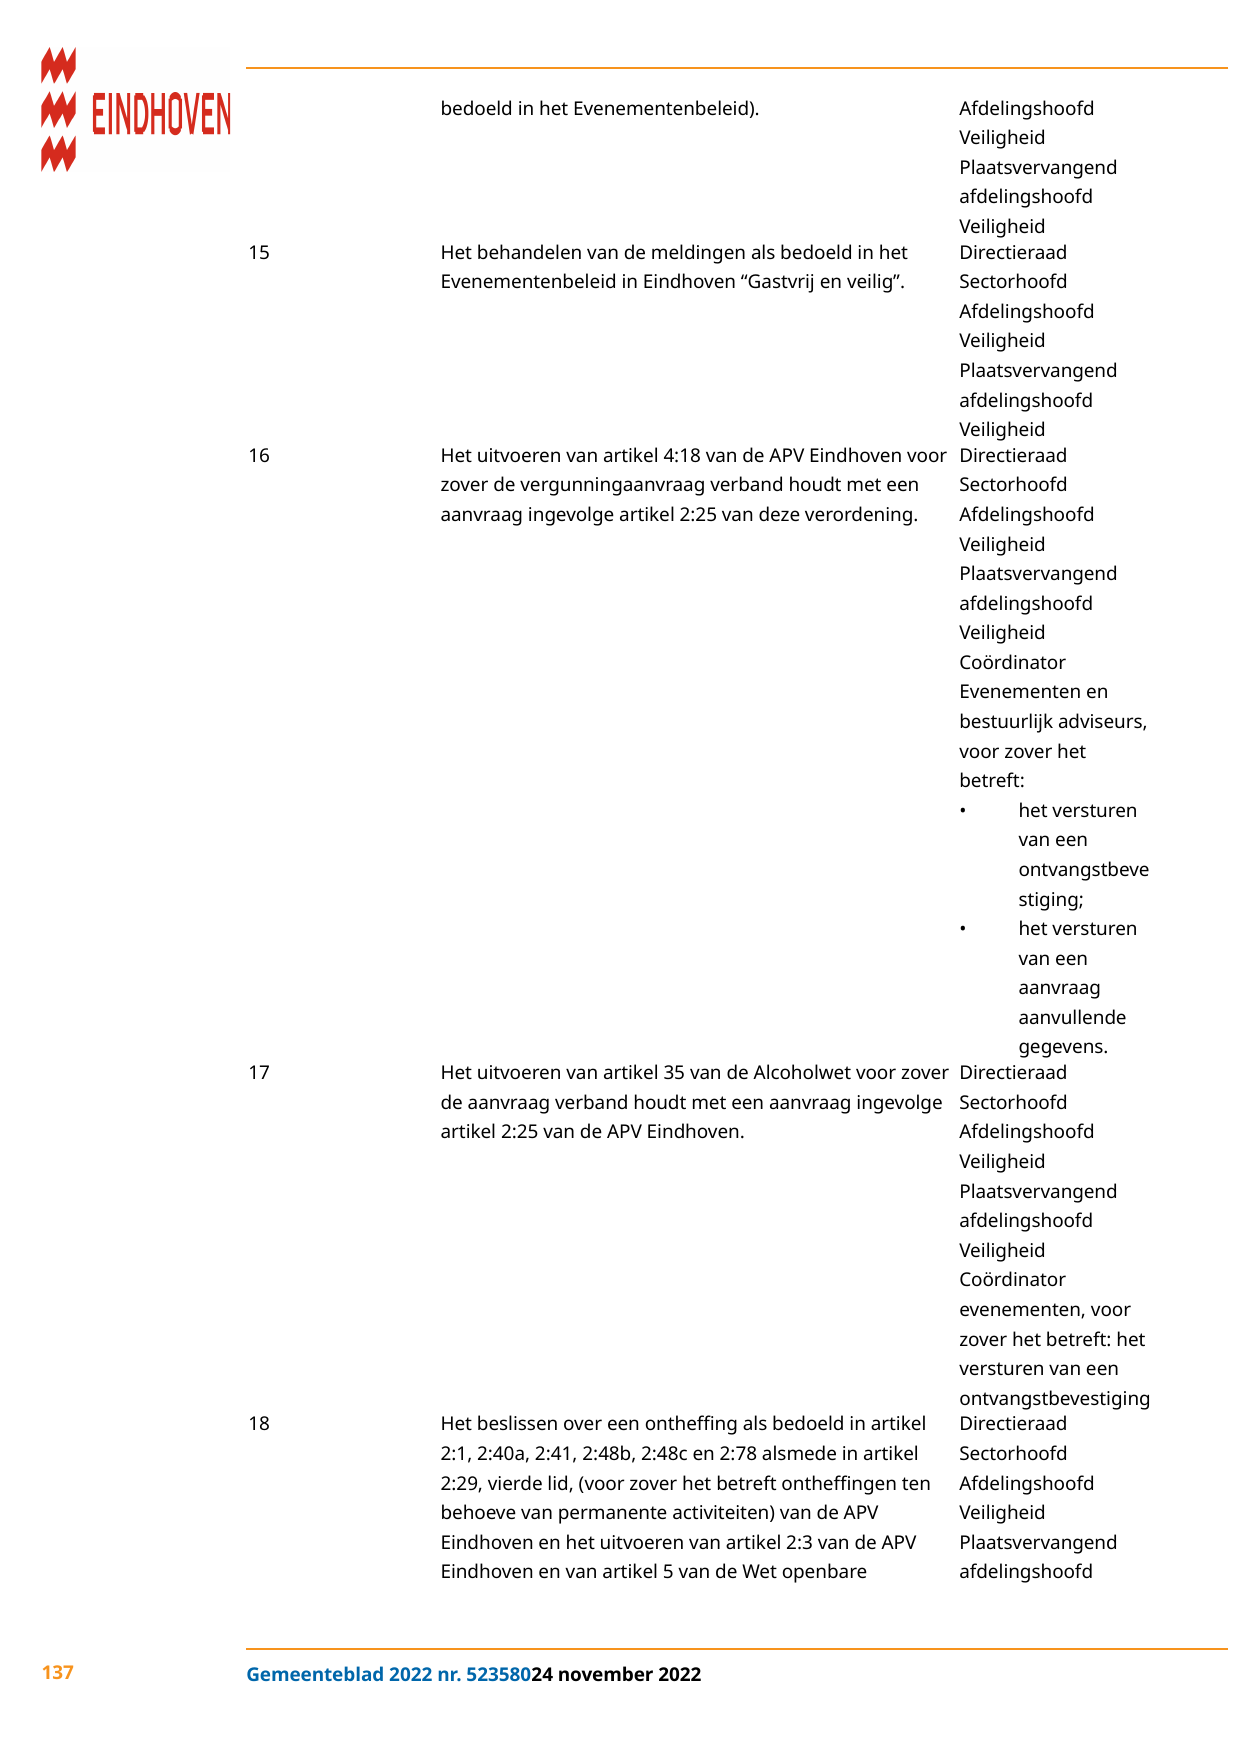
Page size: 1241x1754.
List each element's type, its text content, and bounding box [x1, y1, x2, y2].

table_cell 16 [248, 442, 440, 1059]
table_cell Afdelingshoofd Veiligheid Plaatsvervangend afdelingshoofd Veiligheid [959, 95, 1152, 239]
table_cell Het uitvoeren van artikel 35 van de Alcoholwet voor zover de aanvraag verband houdt met een aanvraag ingevolge artikel 2:25 van de APV Eindhoven. [440, 1060, 959, 1411]
table_cell Het beslissen over een ontheffing als bedoeld in artikel 2:1, 2:40a, 2:41, 2:48b, 2:48c en 2:78 alsmede in artikel 2:29, vierde lid, (voor zover het betreft ontheffingen ten behoeve van permanente activiteiten) van de APV Eindhoven en het uitvoeren van artikel 2:3 van de APV Eindhoven en van artikel 5 van de Wet openbare [440, 1411, 959, 1584]
table_cell Directieraad Sectorhoofd Afdelingshoofd Veiligheid Plaatsvervangend afdelingshoofd Veiligheid Coördinator Evenementen en bestuurlijk adviseurs, voor zover het betreft: het versturen van een ontvangstbevestiging; het versturen van een aanvraag aanvullende gegevens. [959, 442, 1152, 1059]
table_cell Het uitvoeren van artikel 4:18 van de APV Eindhoven voor zover de vergunningaanvraag verband houdt met een aanvraag ingevolge artikel 2:25 van deze verordening. [440, 442, 959, 1059]
table_cell Het behandelen van de meldingen als bedoeld in het Evenementenbeleid in Eindhoven “Gastvrij en veilig”. [440, 239, 959, 442]
picture [41, 47, 231, 172]
table_cell Directieraad Sectorhoofd Afdelingshoofd Veiligheid Plaatsvervangend afdelingshoofd [959, 1411, 1152, 1584]
table_cell 15 [248, 239, 440, 442]
table_cell Directieraad Sectorhoofd Afdelingshoofd Veiligheid Plaatsvervangend afdelingshoofd Veiligheid Coördinator evenementen, voor zover het betreft: het versturen van een ontvangstbevestiging [959, 1060, 1152, 1411]
table_cell 18 [248, 1411, 440, 1584]
table_cell bedoeld in het Evenementenbeleid). [440, 95, 959, 239]
table_cell 17 [248, 1060, 440, 1411]
table_cell Directieraad Sectorhoofd Afdelingshoofd Veiligheid Plaatsvervangend afdelingshoofd Veiligheid [959, 239, 1152, 442]
table_cell [248, 95, 440, 239]
